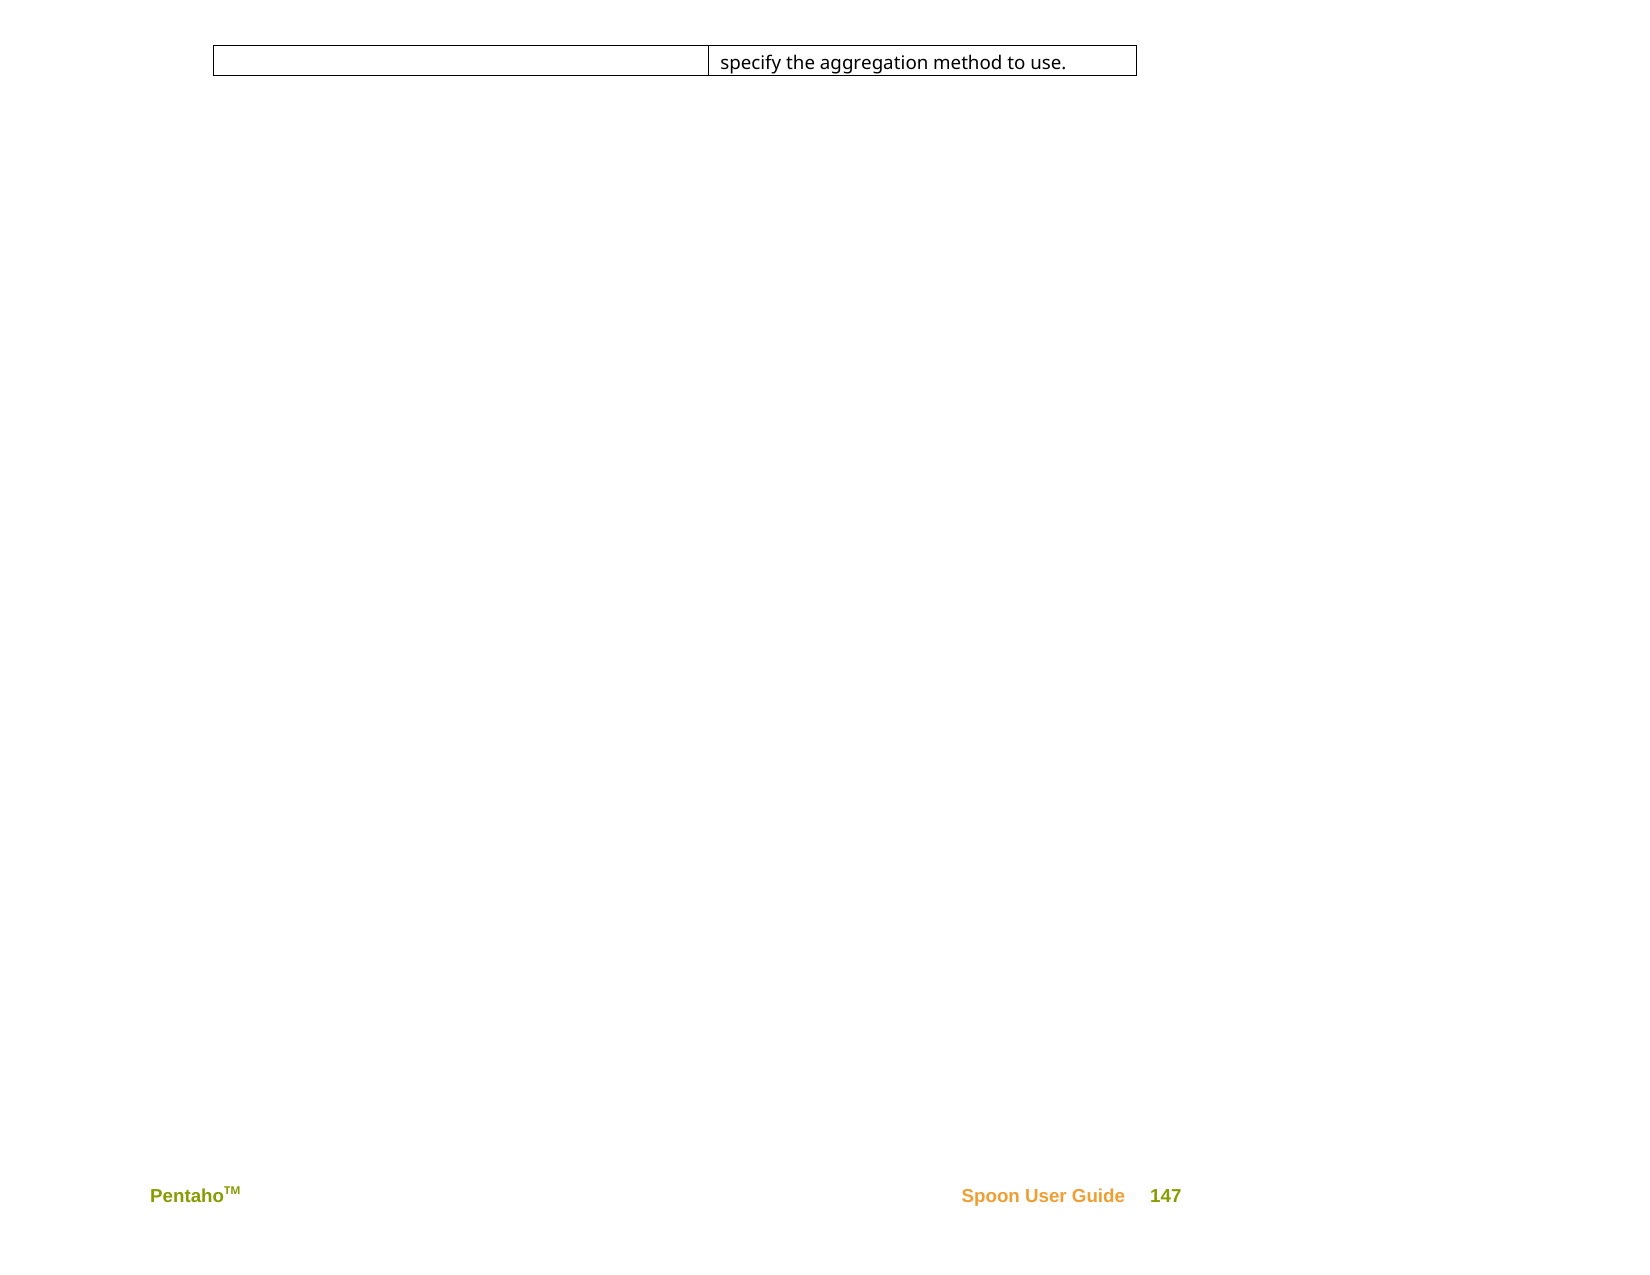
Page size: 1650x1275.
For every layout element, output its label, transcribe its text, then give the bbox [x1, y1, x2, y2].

table_cell specify the aggregation method to use. [709, 46, 1136, 75]
table_cell [214, 46, 708, 75]
